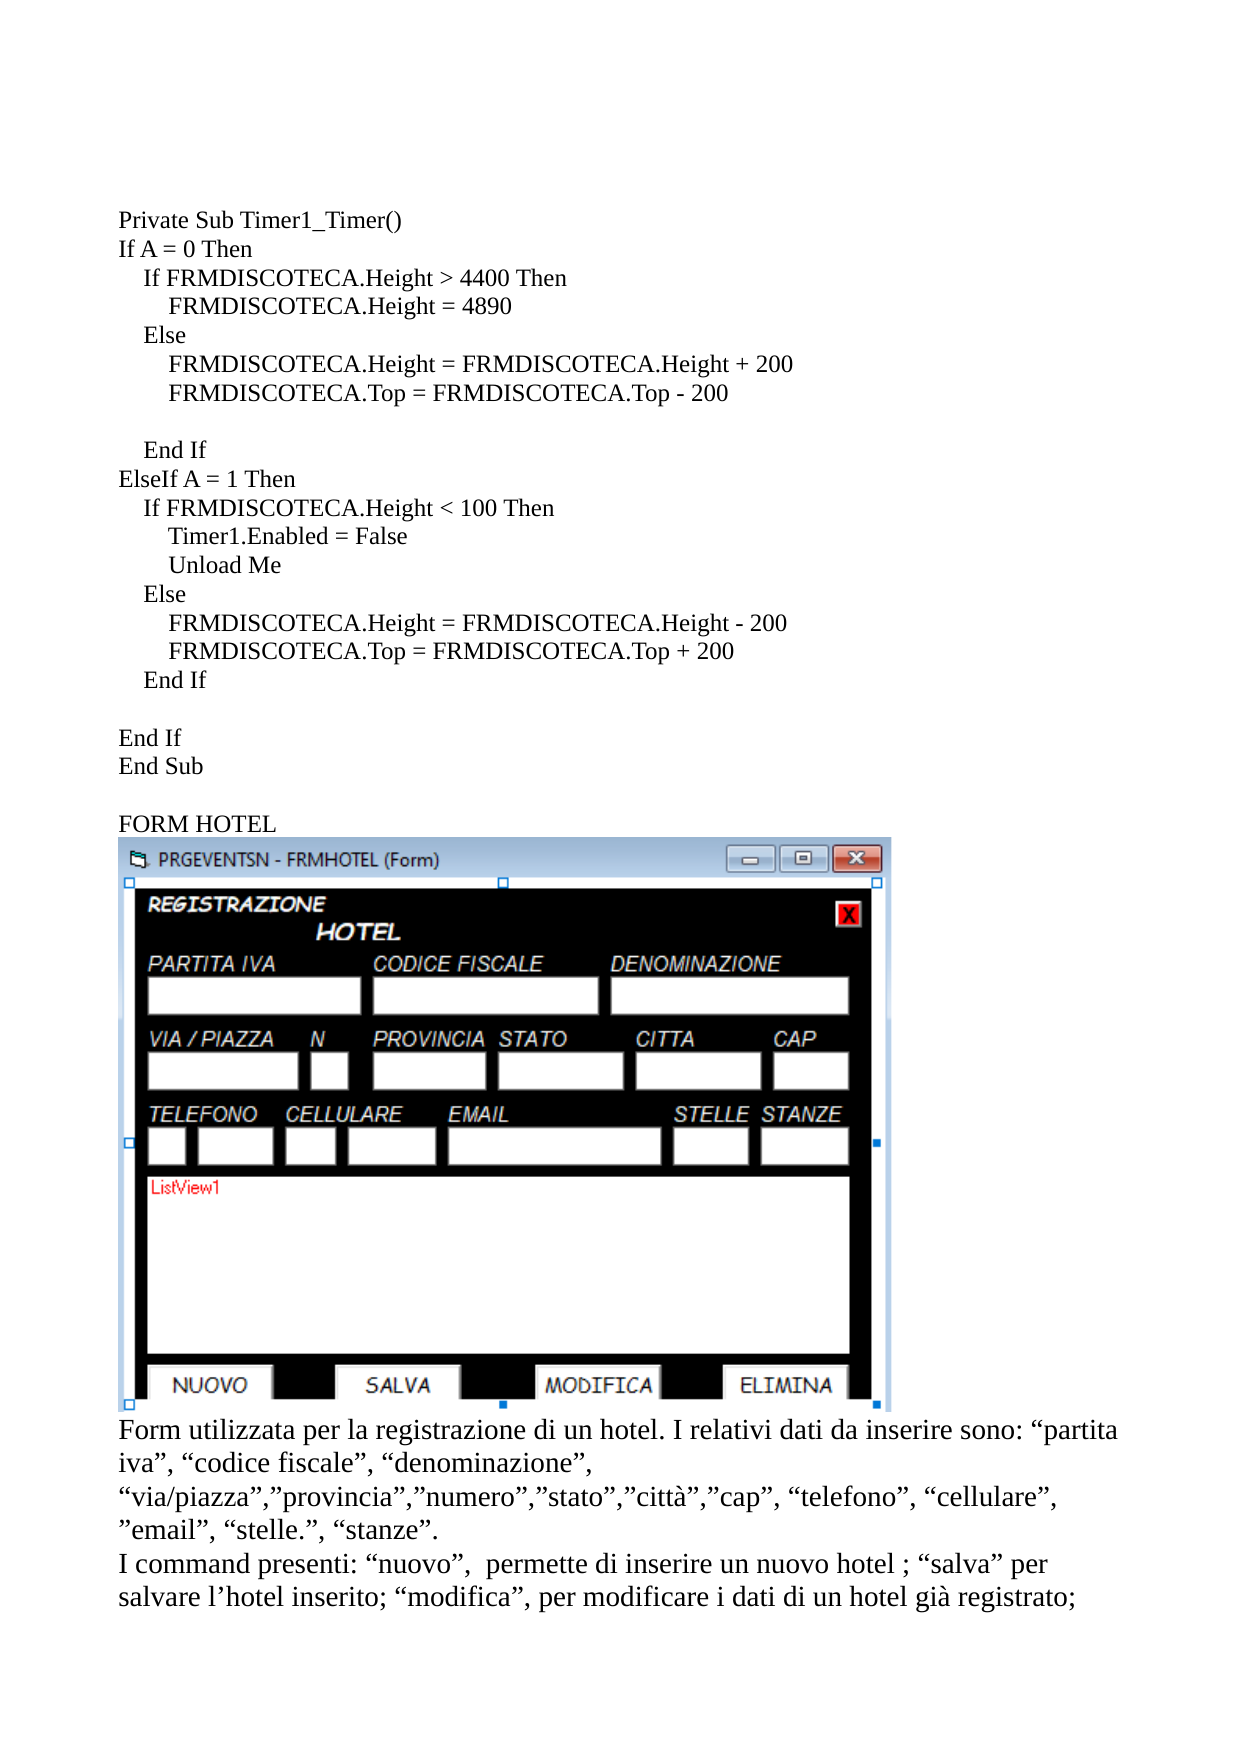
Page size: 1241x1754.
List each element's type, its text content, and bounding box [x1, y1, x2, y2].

text Form utilizzata per la registrazione di un hotel. I relativi dati da inserire sono: “partita iva”, “codice fiscale”, “denominazione”, “via/piazza”,”provincia”,”numero”,”stato”,”città”,”cap”, “telefono”, “cellulare”, ”email”, “stelle.”, “stanze”. [118, 1412, 1122, 1546]
text Unload Me [118, 550, 1122, 579]
text Private Sub Timer1_Timer() [118, 205, 1122, 234]
text End If [118, 665, 1122, 694]
text FORM HOTEL [118, 809, 1122, 838]
text If FRMDISCOTECA.Height < 100 Then [118, 493, 1122, 521]
text FRMDISCOTECA.Top = FRMDISCOTECA.Top + 200 [118, 636, 1122, 665]
text Timer1.Enabled = False [118, 521, 1122, 550]
text If FRMDISCOTECA.Height > 4400 Then [118, 263, 1122, 291]
text Else [118, 320, 1122, 349]
text End If [118, 723, 1122, 751]
text FRMDISCOTECA.Height = FRMDISCOTECA.Height - 200 [118, 608, 1122, 636]
text End If [118, 435, 1122, 464]
text End Sub [118, 751, 1122, 780]
text I command presenti: “nuovo”, permette di inserire un nuovo hotel ; “salva” per salvare l’hotel inserito; “modifica”, per modificare i dati di un hotel già registrato; [118, 1546, 1122, 1613]
text FRMDISCOTECA.Top = FRMDISCOTECA.Top - 200 [118, 378, 1122, 406]
text FRMDISCOTECA.Height = 4890 [118, 291, 1122, 320]
text If A = 0 Then [118, 234, 1122, 263]
text FRMDISCOTECA.Height = FRMDISCOTECA.Height + 200 [118, 349, 1122, 378]
text ElseIf A = 1 Then [118, 464, 1122, 493]
text Else [118, 579, 1122, 608]
